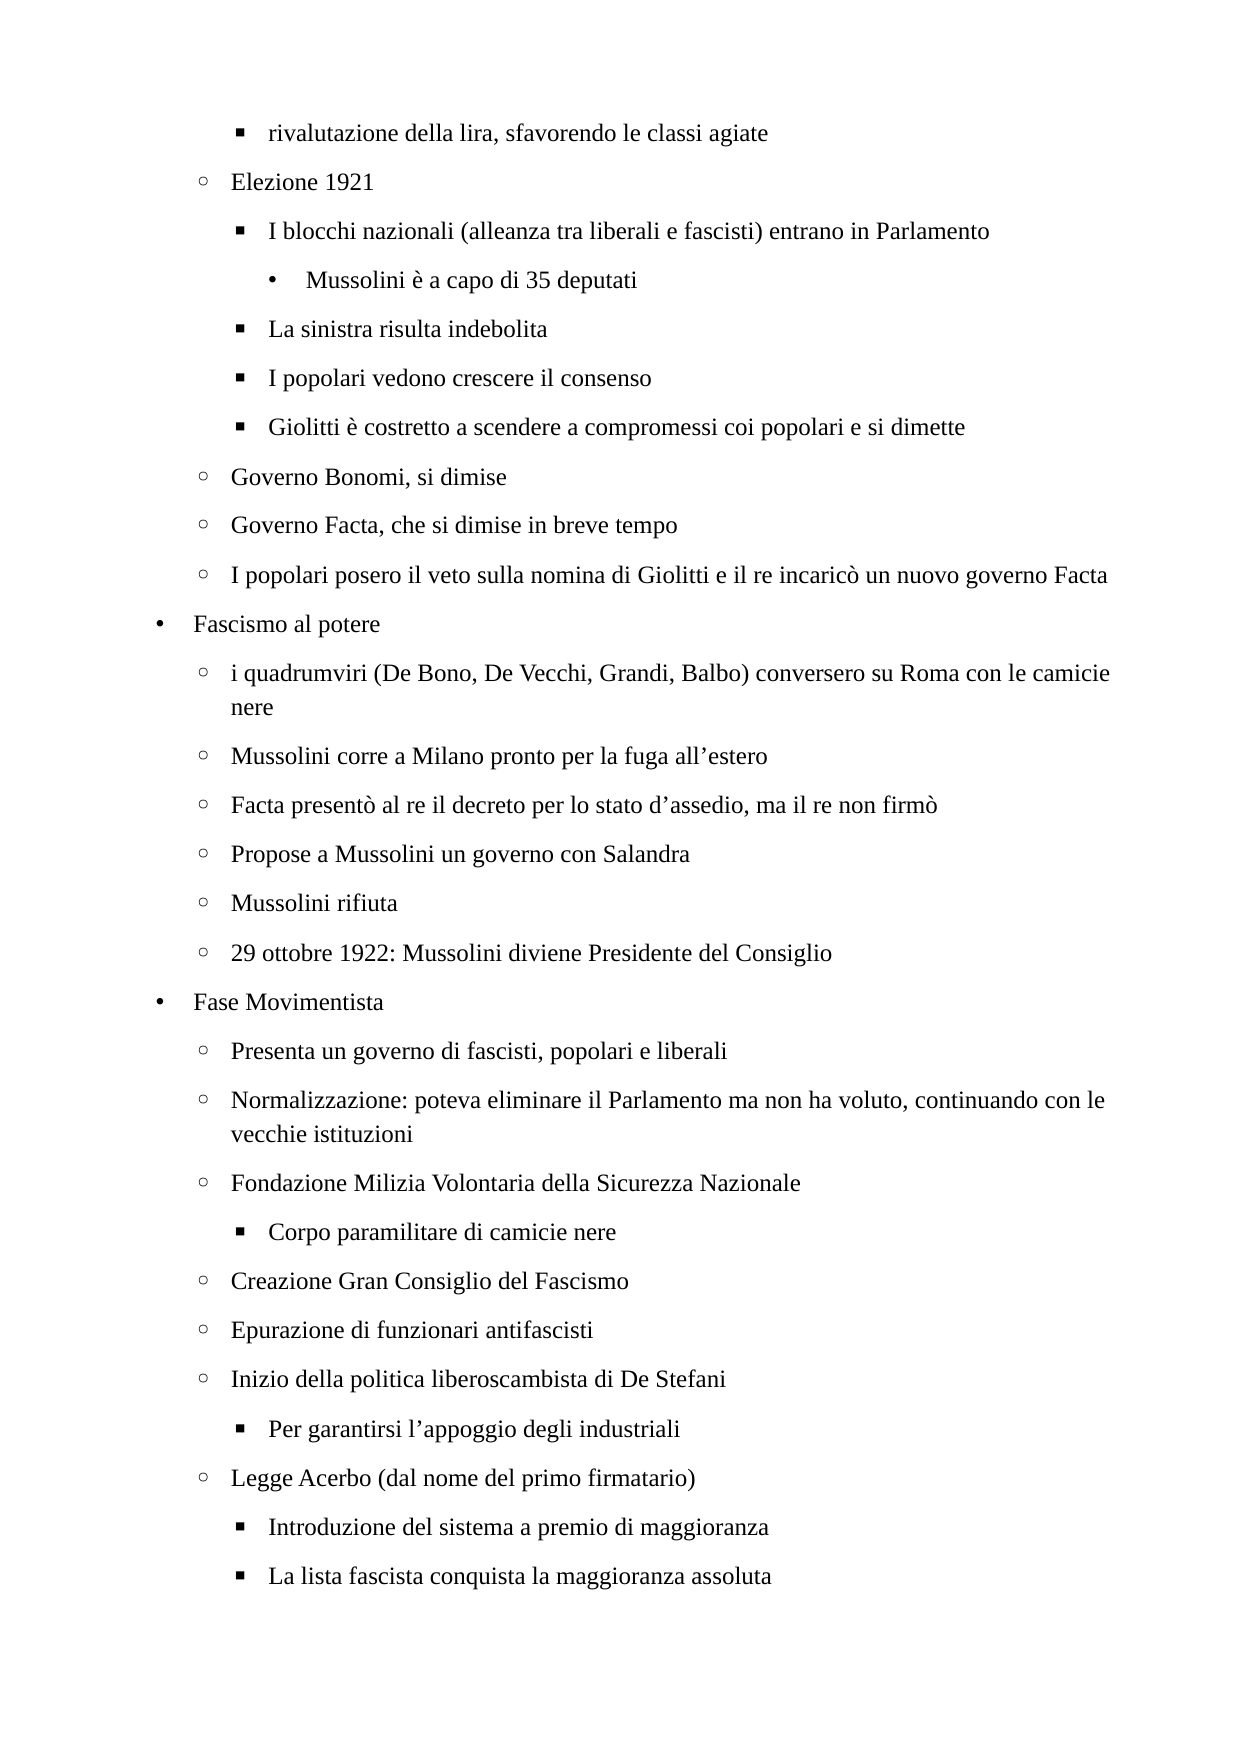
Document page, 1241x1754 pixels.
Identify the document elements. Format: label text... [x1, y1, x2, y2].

list i quadrumviri (De Bono, De Vecchi, Grandi, Balbo) conversero su Roma con le camicie nere [193, 658, 1122, 721]
list La lista fascista conquista la maggioranza assoluta [231, 1561, 1122, 1589]
list Propose a Mussolini un governo con Salandra [193, 839, 1122, 868]
list Corpo paramilitare di camicie nere [231, 1217, 1122, 1246]
list Epurazione di funzionari antifascisti [193, 1316, 1122, 1344]
list Legge Acerbo (dal nome del primo firmatario) [193, 1463, 1122, 1491]
list I popolari posero il veto sulla nomina di Giolitti e il re incaricò un nuovo governo Facta [193, 560, 1122, 588]
list 29 ottobre 1922: Mussolini diviene Presidente del Consiglio [193, 938, 1122, 966]
list Fascismo al potere [156, 609, 1122, 637]
list Normalizzazione: poteva eliminare il Parlamento ma non ha voluto, continuando con le vecchie istituzioni [193, 1085, 1122, 1148]
list Inizio della politica liberoscambista di De Stefani [193, 1364, 1122, 1393]
list I popolari vedono crescere il consenso [231, 363, 1122, 392]
list Elezione 1921 [193, 167, 1122, 196]
list Per garantirsi l’appoggio degli industriali [231, 1414, 1122, 1442]
list La sinistra risulta indebolita [231, 314, 1122, 343]
list I blocchi nazionali (alleanza tra liberali e fascisti) entrano in Parlamento [231, 216, 1122, 245]
list Fondazione Milizia Volontaria della Sicurezza Nazionale [193, 1168, 1122, 1197]
list rivalutazione della lira, sfavorendo le classi agiate [231, 118, 1122, 147]
list Giolitti è costretto a scendere a compromessi coi popolari e si dimette [231, 412, 1122, 441]
list Mussolini è a capo di 35 deputati [268, 265, 1122, 294]
list Facta presentò al re il decreto per lo stato d’assedio, ma il re non firmò [193, 790, 1122, 819]
list Governo Bonomi, si dimise [193, 462, 1122, 490]
list Mussolini rifiuta [193, 888, 1122, 917]
list Fase Movimentista [156, 987, 1122, 1015]
list Governo Facta, che si dimise in breve tempo [193, 511, 1122, 539]
list Mussolini corre a Milano pronto per la fuga all’estero [193, 741, 1122, 770]
list Creazione Gran Consiglio del Fascismo [193, 1266, 1122, 1295]
list Presenta un governo di fascisti, popolari e liberali [193, 1036, 1122, 1064]
list Introduzione del sistema a premio di maggioranza [231, 1512, 1122, 1541]
